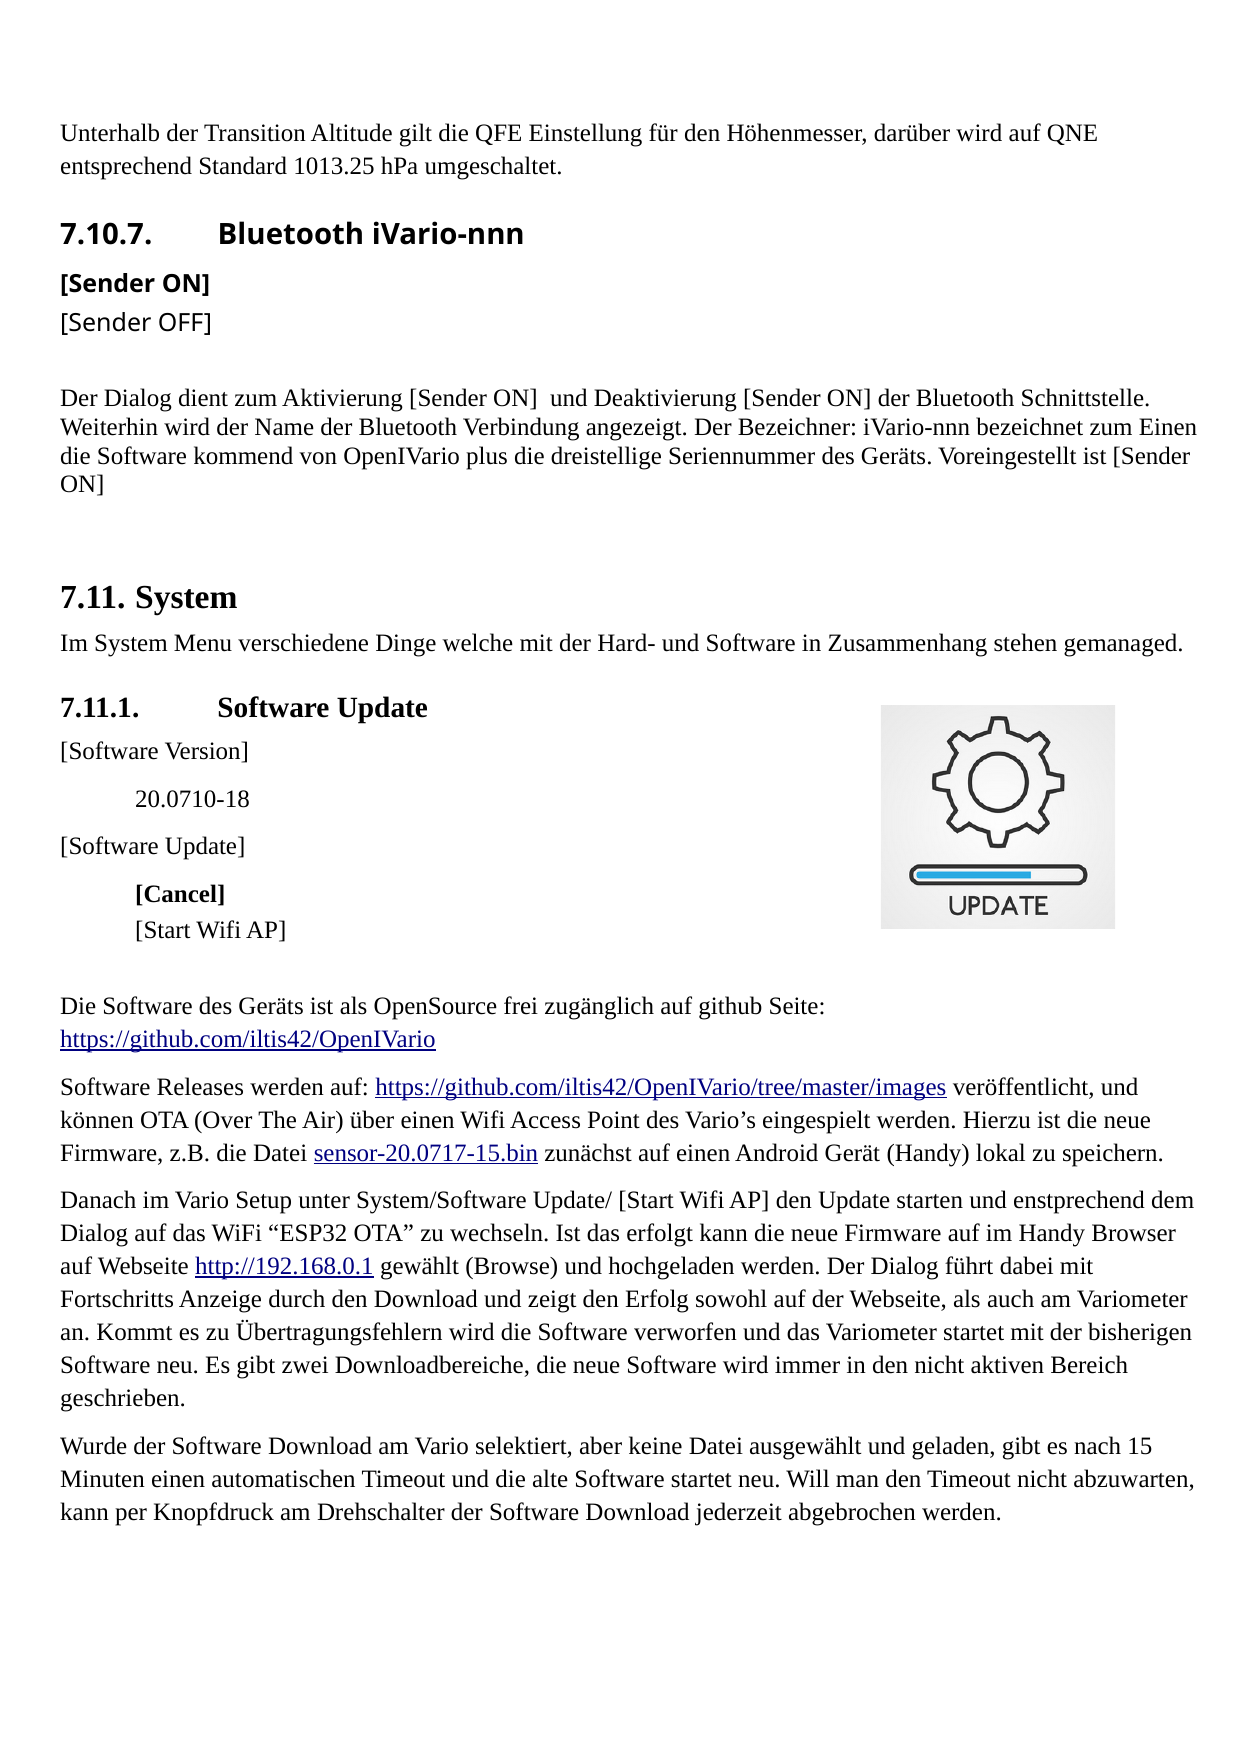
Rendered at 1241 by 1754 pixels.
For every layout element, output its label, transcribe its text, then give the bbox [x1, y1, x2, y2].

text [Software Update] [60, 831, 880, 860]
subtitle Software Update [60, 690, 1207, 724]
text Unterhalb der Transition Altitude gilt die QFE Einstellung für den Höhenmesser, darüber wird auf QNE entsprechend Standard 1013.25 hPa umgeschaltet. [60, 118, 1207, 180]
text [1116, 784, 1207, 813]
text [Sender OFF] [60, 305, 1207, 339]
text Wurde der Software Download am Vario selektiert, aber keine Datei ausgewählt und geladen, gibt es nach 15 Minuten einen automatischen Timeout und die alte Software startet neu. Will man den Timeout nicht abzuwarten, kann per Knopfdruck am Drehschalter der Software Download jederzeit abgebrochen werden. [60, 1431, 1207, 1526]
text [1116, 879, 1207, 908]
text Der Dialog dient zum Aktivierung [Sender ON] und Deaktivierung [Sender ON] der Bluetooth Schnittstelle. Weiterhin wird der Name der Bluetooth Verbindung angezeigt. Der Bezeichner: iVario-nnn bezeichnet zum Einen die Software kommend von OpenIVario plus die dreistellige Seriennummer des Geräts. Voreingestellt ist [Sender ON] [60, 383, 1207, 498]
text 20.0710-18 [60, 784, 880, 813]
text [1116, 736, 1207, 765]
text [Cancel] [60, 879, 880, 908]
picture [880, 705, 1116, 929]
text Danach im Vario Setup unter System/Software Update/ [Start Wifi AP] den Update starten und enstprechend dem Dialog auf das WiFi “ESP32 OTA” zu wechseln. Ist das erfolgt kann die neue Firmware auf im Handy Browser auf Webseite http://192.168.0.1 gewählt (Browse) und hochgeladen werden. Der Dialog führt dabei mit Fortschritts Anzeige durch den Download und zeigt den Erfolg sowohl auf der Webseite, als auch am Variometer an. Kommt es zu Übertragungsfehlern wird die Software verworfen und das Variometer startet mit der bisherigen Software neu. Es gibt zwei Downloadbereiche, die neue Software wird immer in den nicht aktiven Bereich geschrieben. [60, 1185, 1207, 1412]
text Die Software des Geräts ist als OpenSource frei zugänglich auf github Seite: https://github.com/iltis42/OpenIVario [60, 991, 1207, 1053]
text Im System Menu verschiedene Dinge welche mit der Hard- und Software in Zusammenhang stehen gemanaged. [60, 628, 1207, 657]
text [Sender ON] [60, 266, 1207, 300]
text [1116, 831, 1207, 860]
text [Start Wifi AP] [60, 915, 1207, 943]
subtitle Bluetooth iVario-nnn [60, 213, 1207, 253]
text [Software Version] [60, 736, 880, 765]
text Software Releases werden auf: https://github.com/iltis42/OpenIVario/tree/master/images veröffentlicht, und können OTA (Over The Air) über einen Wifi Access Point des Vario’s eingespielt werden. Hierzu ist die neue Firmware, z.B. die Datei sensor-20.0717-15.bin zunächst auf einen Android Gerät (Handy) lokal zu speichern. [60, 1072, 1207, 1167]
subtitle System [60, 577, 1207, 615]
